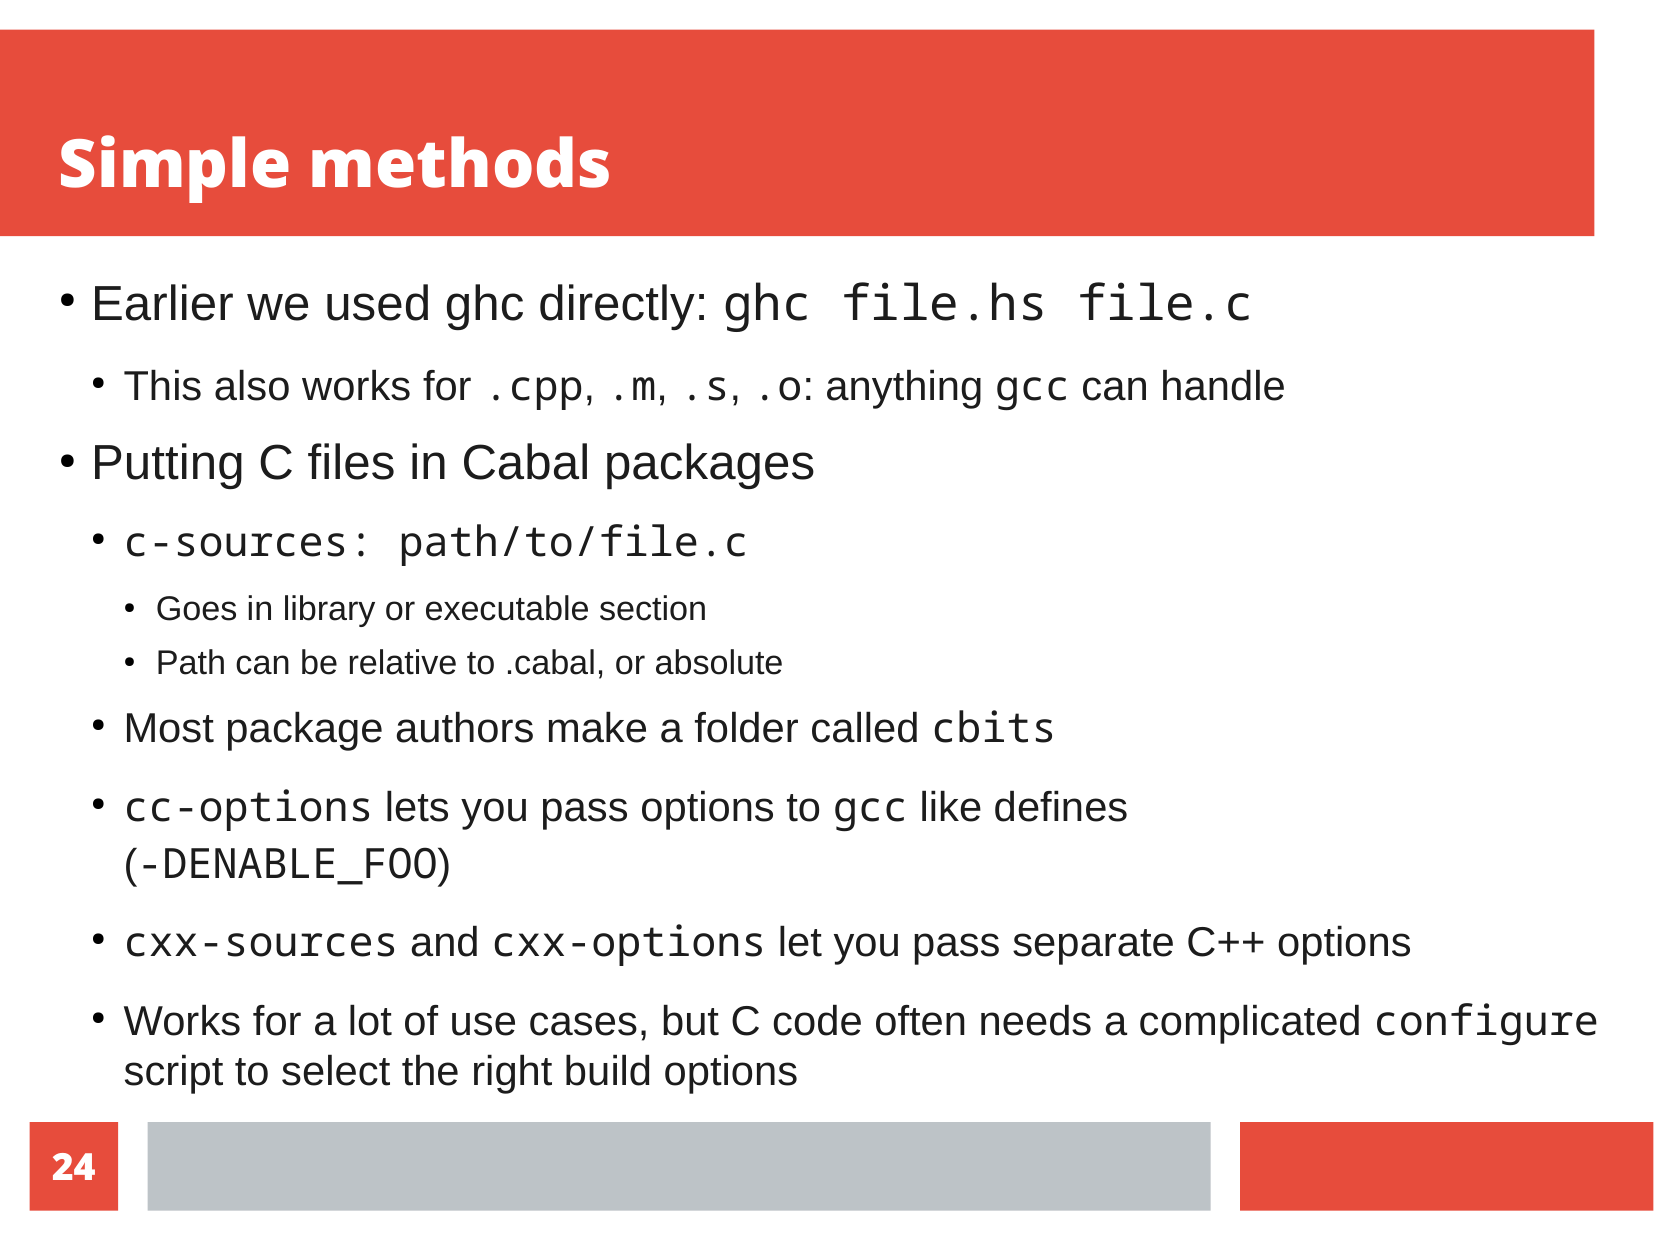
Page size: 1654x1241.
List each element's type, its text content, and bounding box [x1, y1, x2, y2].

list Earlier we used ghc directly: ghc file.hs file.c This also works for .cpp, .m, .s, .o: anything gcc can handle Putting C files in Cabal packages c-sources: path/to/file.c Goes in library or executable section Path can be relative to .cabal, or absolute Most package authors make a folder called cbits cc-options lets you pass options to gcc like defines (-DENABLE_FOO) cxx-sources and cxx-options let you pass separate C++ options Works for a lot of use cases, but C code often needs a complicated configure script to select the right build options [59, 267, 1606, 1096]
title Simple methods [59, 59, 1595, 207]
